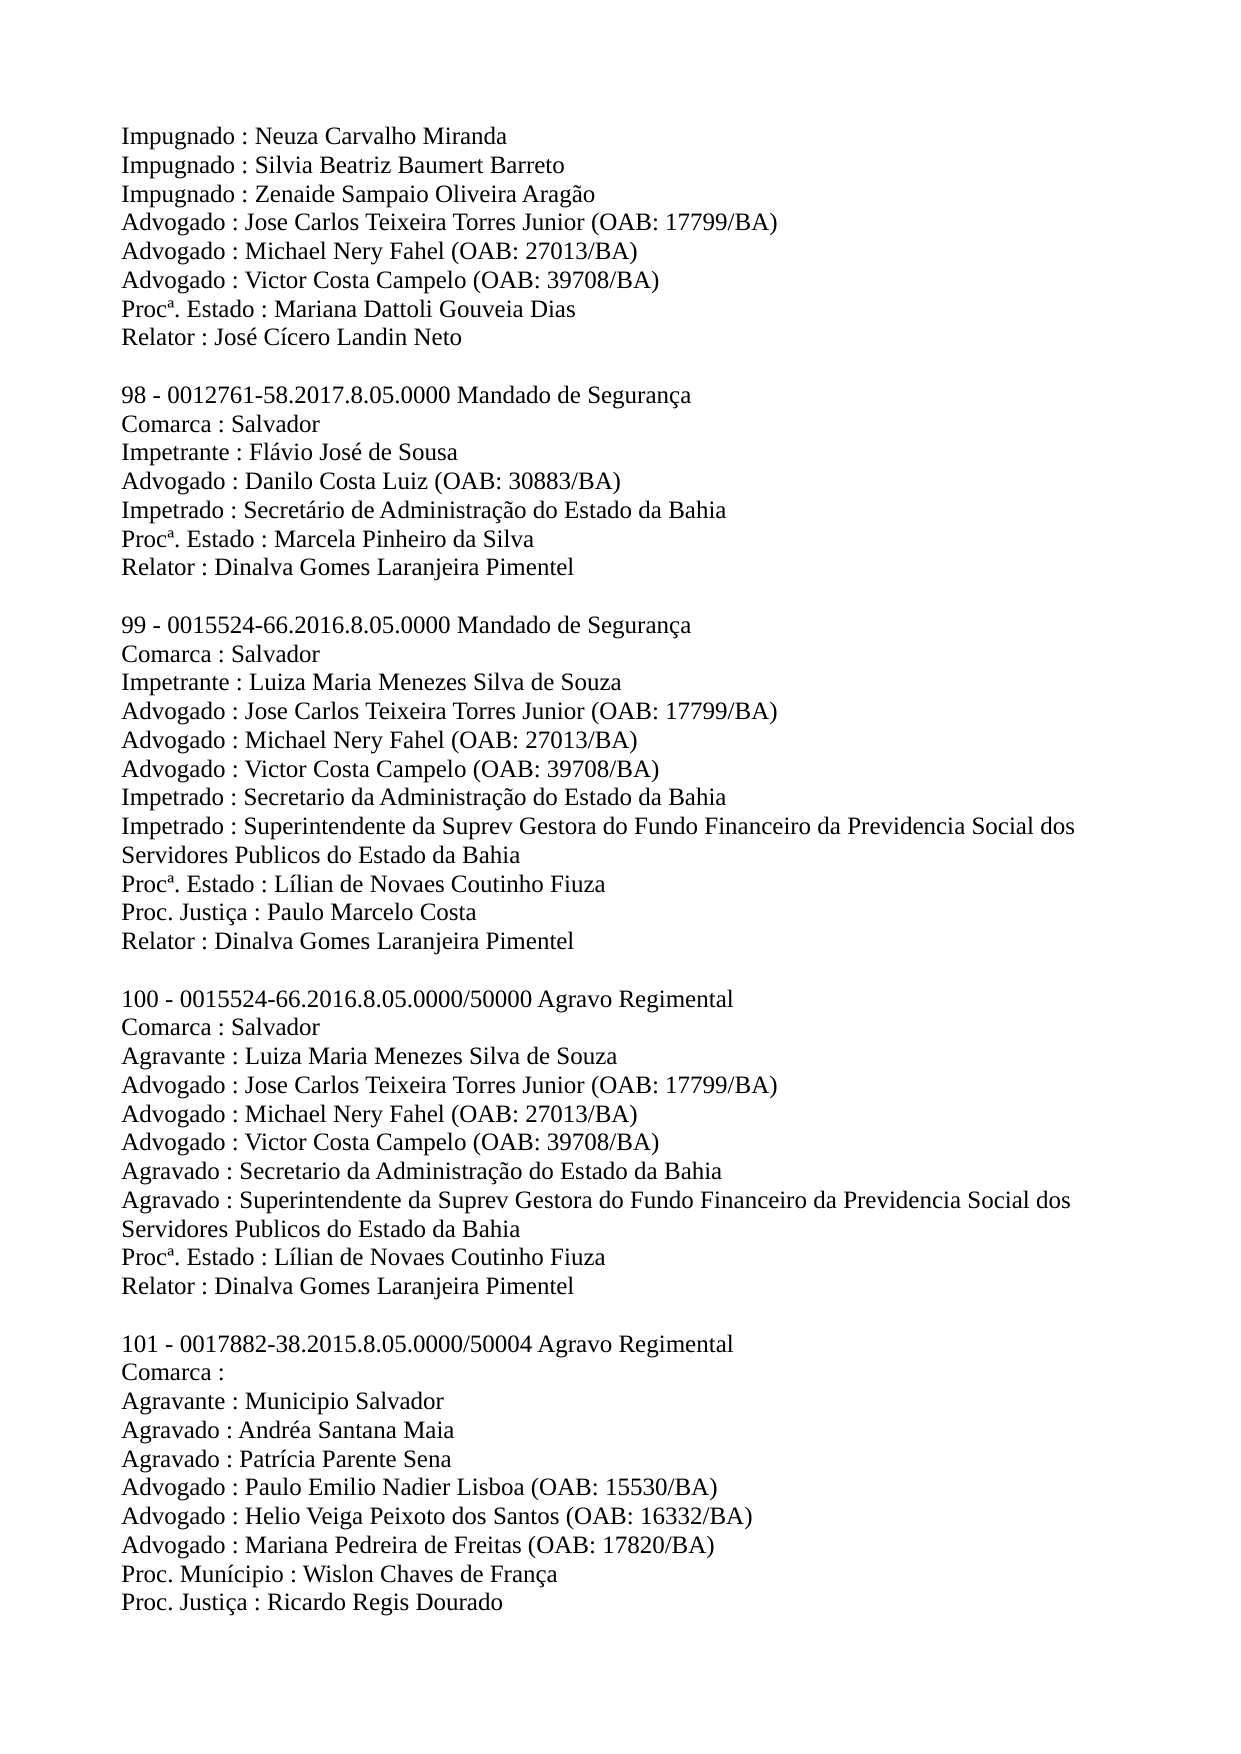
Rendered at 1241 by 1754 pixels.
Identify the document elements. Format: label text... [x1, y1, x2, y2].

table_header Impugnado : Neuza Carvalho Miranda Impugnado : Silvia Beatriz Baumert Barreto Impugnado : Zenaide Sampaio Oliveira Aragão Advogado : Jose Carlos Teixeira Torres Junior (OAB: 17799/BA) Advogado : Michael Nery Fahel (OAB: 27013/BA) Advogado : Victor Costa Campelo (OAB: 39708/BA) Procª. Estado : Mariana Dattoli Gouveia Dias Relator : José Cícero Landin Neto 98 - 0012761-58.2017.8.05.0000 Mandado de Segurança Comarca : Salvador Impetrante : Flávio José de Sousa Advogado : Danilo Costa Luiz (OAB: 30883/BA) Impetrado : Secretário de Administração do Estado da Bahia Procª. Estado : Marcela Pinheiro da Silva Relator : Dinalva Gomes Laranjeira Pimentel 99 - 0015524-66.2016.8.05.0000 Mandado de Segurança Comarca : Salvador Impetrante : Luiza Maria Menezes Silva de Souza Advogado : Jose Carlos Teixeira Torres Junior (OAB: 17799/BA) Advogado : Michael Nery Fahel (OAB: 27013/BA) Advogado : Victor Costa Campelo (OAB: 39708/BA) Impetrado : Secretario da Administração do Estado da Bahia Impetrado : Superintendente da Suprev Gestora do Fundo Financeiro da Previdencia Social dos Servidores Publicos do Estado da Bahia Procª. Estado : Lílian de Novaes Coutinho Fiuza Proc. Justiça : Paulo Marcelo Costa Relator : Dinalva Gomes Laranjeira Pimentel 100 - 0015524-66.2016.8.05.0000/50000 Agravo Regimental Comarca : Salvador Agravante : Luiza Maria Menezes Silva de Souza Advogado : Jose Carlos Teixeira Torres Junior (OAB: 17799/BA) Advogado : Michael Nery Fahel (OAB: 27013/BA) Advogado : Victor Costa Campelo (OAB: 39708/BA) Agravado : Secretario da Administração do Estado da Bahia Agravado : Superintendente da Suprev Gestora do Fundo Financeiro da Previdencia Social dos Servidores Publicos do Estado da Bahia Procª. Estado : Lílian de Novaes Coutinho Fiuza Relator : Dinalva Gomes Laranjeira Pimentel 101 - 0017882-38.2015.8.05.0000/50004 Agravo Regimental Comarca : Agravante : Municipio Salvador Agravado : Andréa Santana Maia Agravado : Patrícia Parente Sena Advogado : Paulo Emilio Nadier Lisboa (OAB: 15530/BA) Advogado : Helio Veiga Peixoto dos Santos (OAB: 16332/BA) Advogado : Mariana Pedreira de Freitas (OAB: 17820/BA) Proc. Munícipio : Wislon Chaves de França Proc. Justiça : Ricardo Regis Dourado [118, 118, 1122, 1619]
